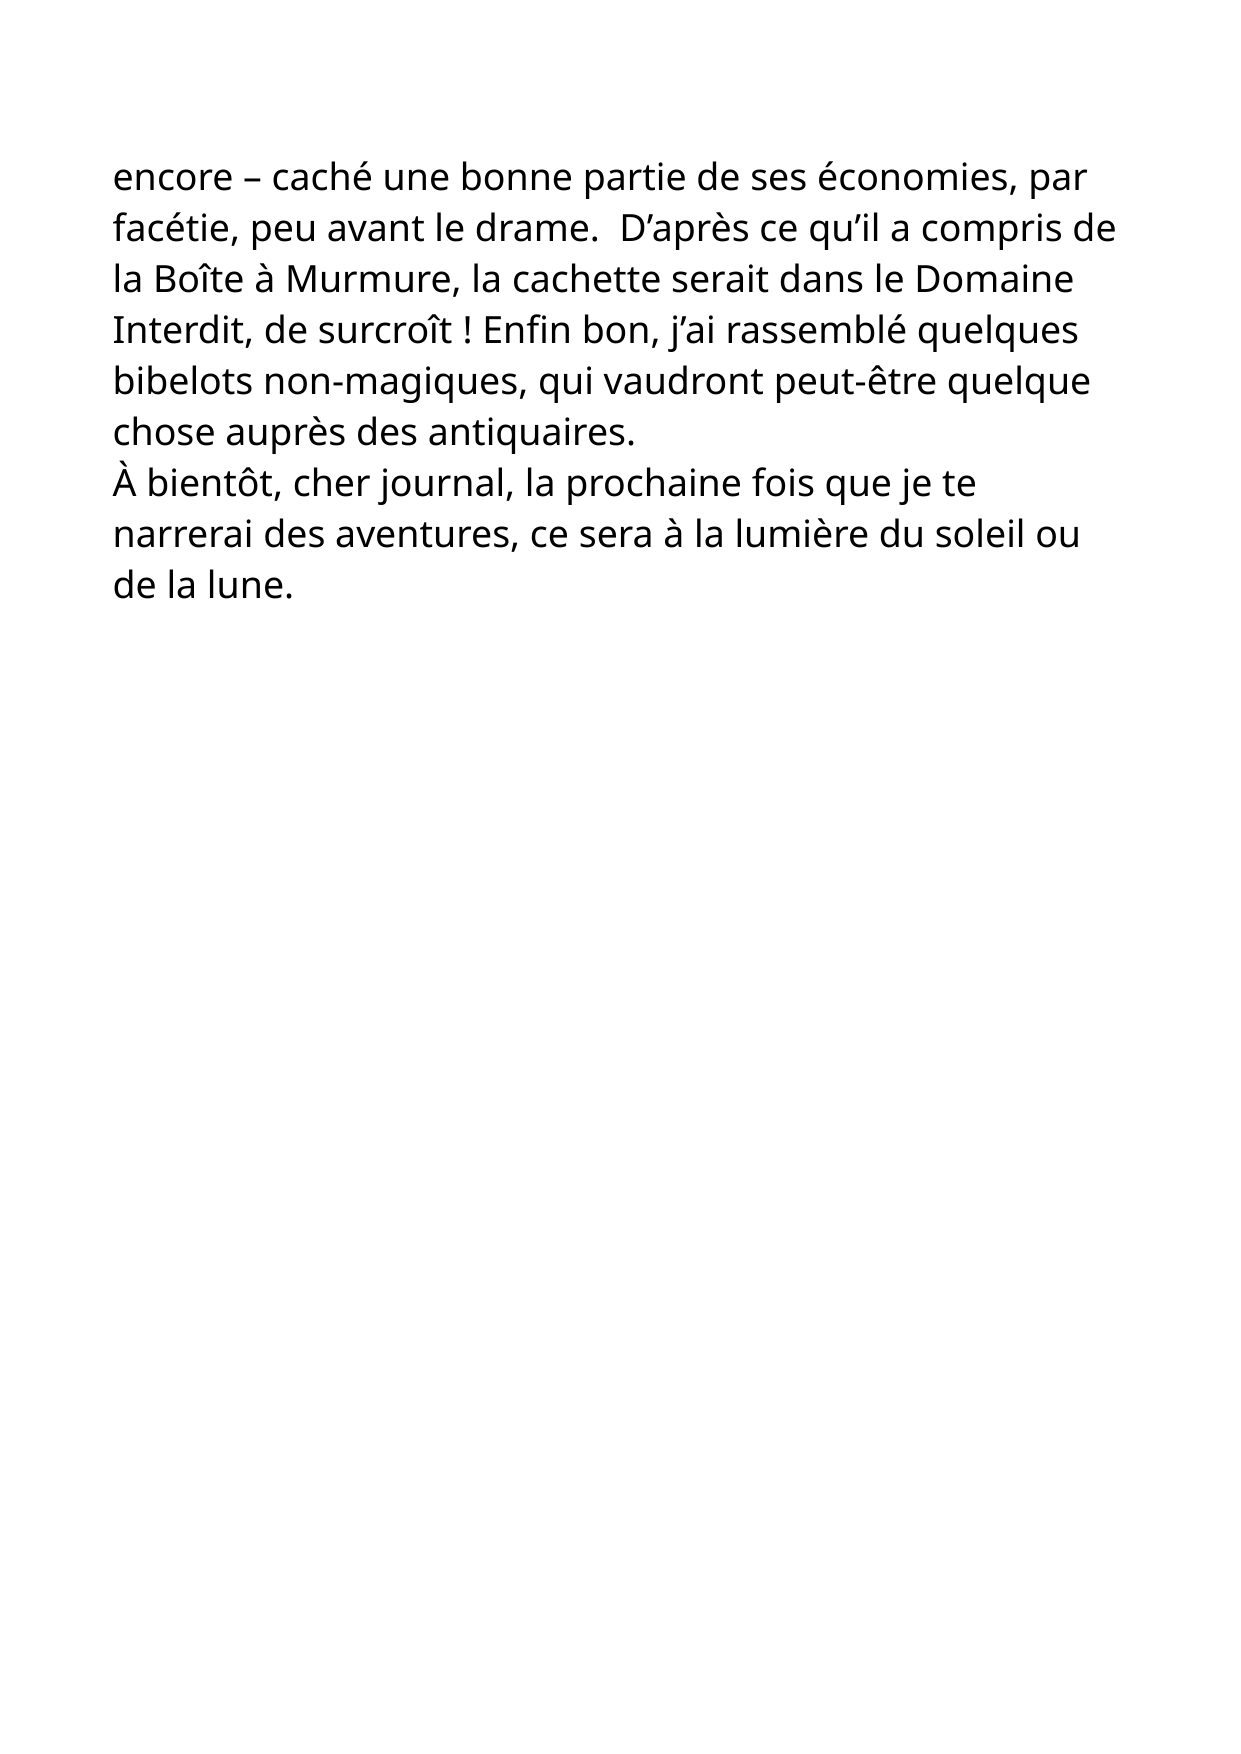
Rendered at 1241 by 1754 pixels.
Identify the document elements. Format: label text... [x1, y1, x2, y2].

text À bientôt, cher journal, la prochaine fois que je te narrerai des aventures, ce sera à la lumière du soleil ou de la lune. [112, 456, 1128, 609]
text encore – caché une bonne partie de ses économies, par facétie, peu avant le drame. D’après ce qu’il a compris de la Boîte à Murmure, la cachette serait dans le Domaine Interdit, de surcroît ! Enfin bon, j’ai rassemblé quelques bibelots non-magiques, qui vaudront peut-être quelque chose auprès des antiquaires. [112, 150, 1128, 456]
